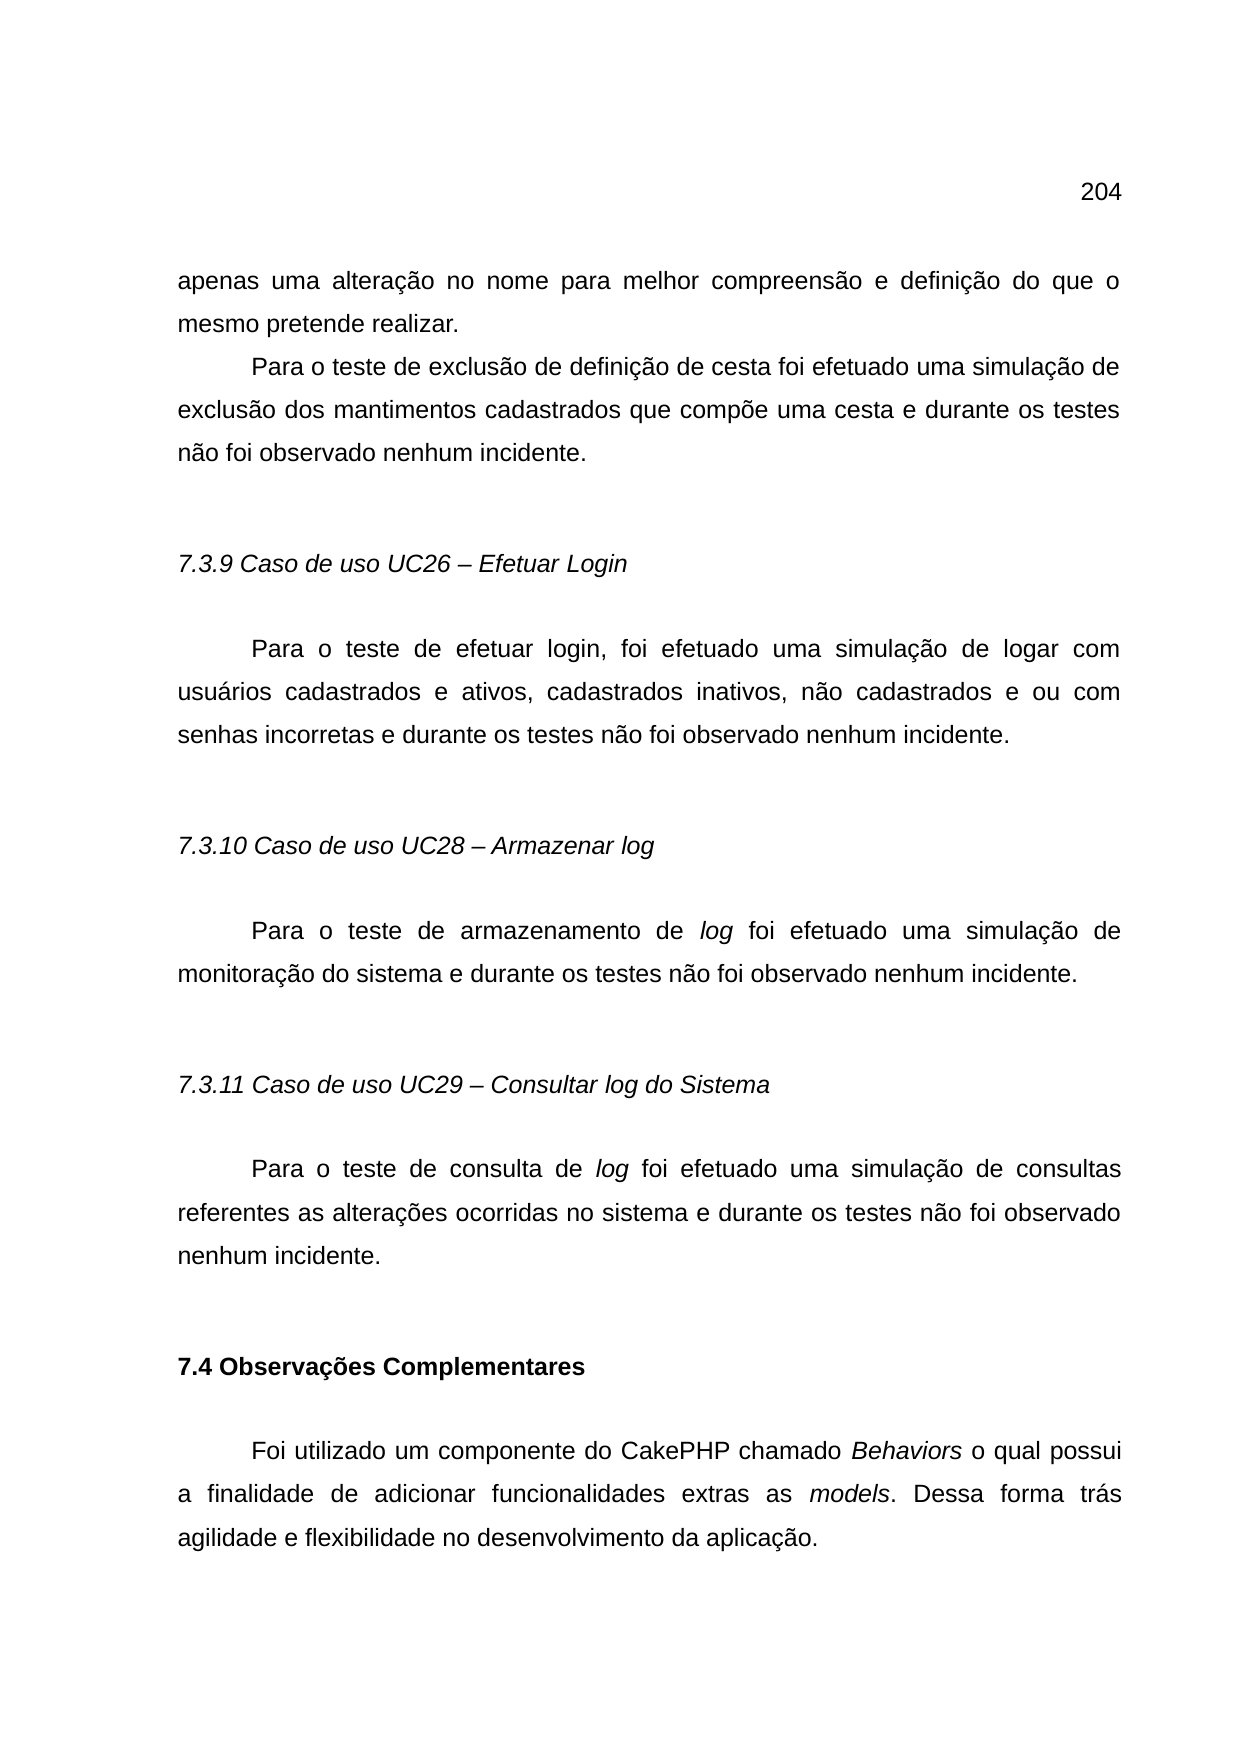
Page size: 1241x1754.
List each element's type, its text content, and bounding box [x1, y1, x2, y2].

subtitle 7.3.10 Caso de uso UC28 – Armazenar log [177, 831, 1122, 860]
text Para o teste de efetuar login, foi efetuado uma simulação de logar com usuários cadastrados e ativos, cadastrados inativos, não cadastrados e ou com senhas incorretas e durante os testes não foi observado nenhum incidente. [177, 634, 1122, 749]
text Foi utilizado um componente do CakePHP chamado Behaviors o qual possui a finalidade de adicionar funcionalidades extras as models. Dessa forma trás agilidade e flexibilidade no desenvolvimento da aplicação. [177, 1436, 1122, 1551]
text Para o teste de exclusão de definição de cesta foi efetuado uma simulação de exclusão dos mantimentos cadastrados que compõe uma cesta e durante os testes não foi observado nenhum incidente. [177, 352, 1122, 467]
subtitle 7.4 Observações Complementares [177, 1352, 1122, 1381]
text apenas uma alteração no nome para melhor compreensão e definição do que o mesmo pretende realizar. [177, 266, 1122, 338]
subtitle 7.3.11 Caso de uso UC29 – Consultar log do Sistema [177, 1070, 1122, 1099]
text Para o teste de armazenamento de log foi efetuado uma simulação de monitoração do sistema e durante os testes não foi observado nenhum incidente. [177, 916, 1122, 988]
subtitle 7.3.9 Caso de uso UC26 – Efetuar Login [177, 549, 1122, 578]
text Para o teste de consulta de log foi efetuado uma simulação de consultas referentes as alterações ocorridas no sistema e durante os testes não foi observado nenhum incidente. [177, 1154, 1122, 1269]
